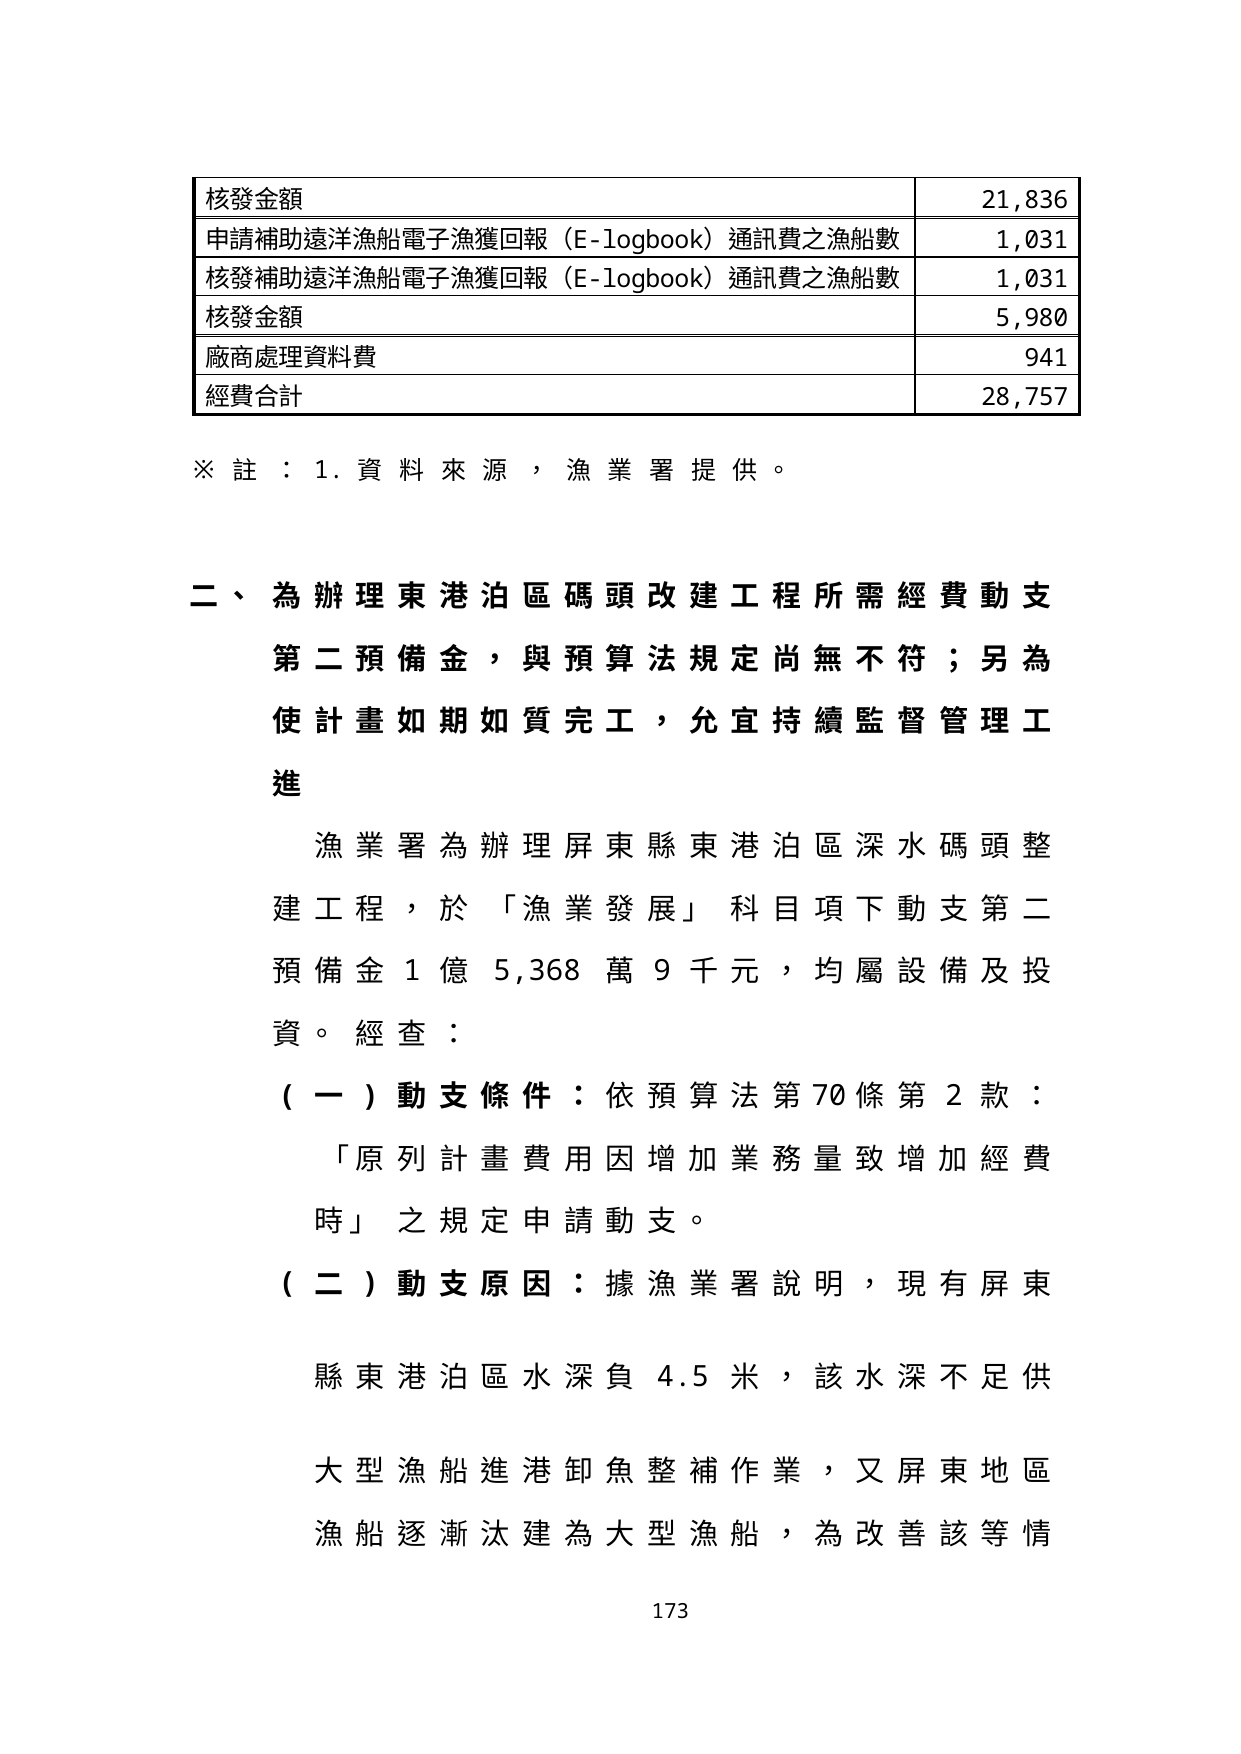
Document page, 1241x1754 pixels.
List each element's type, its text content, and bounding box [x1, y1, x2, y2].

table_cell 1,031 [916, 219, 1078, 256]
table_cell 21,836 [916, 178, 1078, 216]
text (二)動支原因：據漁業署說明，現有屏東縣東港泊區水深負4.5米，該水深不足供大型漁船進港卸魚整補作業，又屏東地區漁船逐漸汰建為大型漁船，為改善該等情 [242, 1240, 1058, 1552]
table_cell 經費合計 [196, 375, 914, 413]
table_cell 5,980 [916, 296, 1078, 333]
table_cell 核發金額 [196, 178, 914, 216]
table_cell 核發補助遠洋漁船電子漁獲回報（E-logbook）通訊費之漁船數 [196, 258, 914, 295]
table_cell 28,757 [916, 375, 1078, 413]
table_cell 941 [916, 337, 1078, 374]
table_cell 1,031 [916, 258, 1078, 295]
table_cell 申請補助遠洋漁船電子漁獲回報（E-logbook）通訊費之漁船數 [196, 219, 914, 256]
text ※註：1.資料來源，漁業署提供。 [183, 427, 1058, 490]
table_cell 核發金額 [196, 296, 914, 333]
text 二、為辦理東港泊區碼頭改建工程所需經費動支第二預備金，與預算法規定尚無不符；另為使計畫如期如質完工，允宜持續監督管理工進 [183, 552, 1058, 802]
table_cell 廠商處理資料費 [196, 337, 914, 374]
text (一)動支條件：依預算法第70條第2款：「原列計畫費用因增加業務量致增加經費時」之規定申請動支。 [242, 1052, 1058, 1240]
text 漁業署為辦理屏東縣東港泊區深水碼頭整建工程，於「漁業發展」科目項下動支第二預備金1億5,368萬9千元，均屬設備及投資。經查： [242, 802, 1058, 1052]
